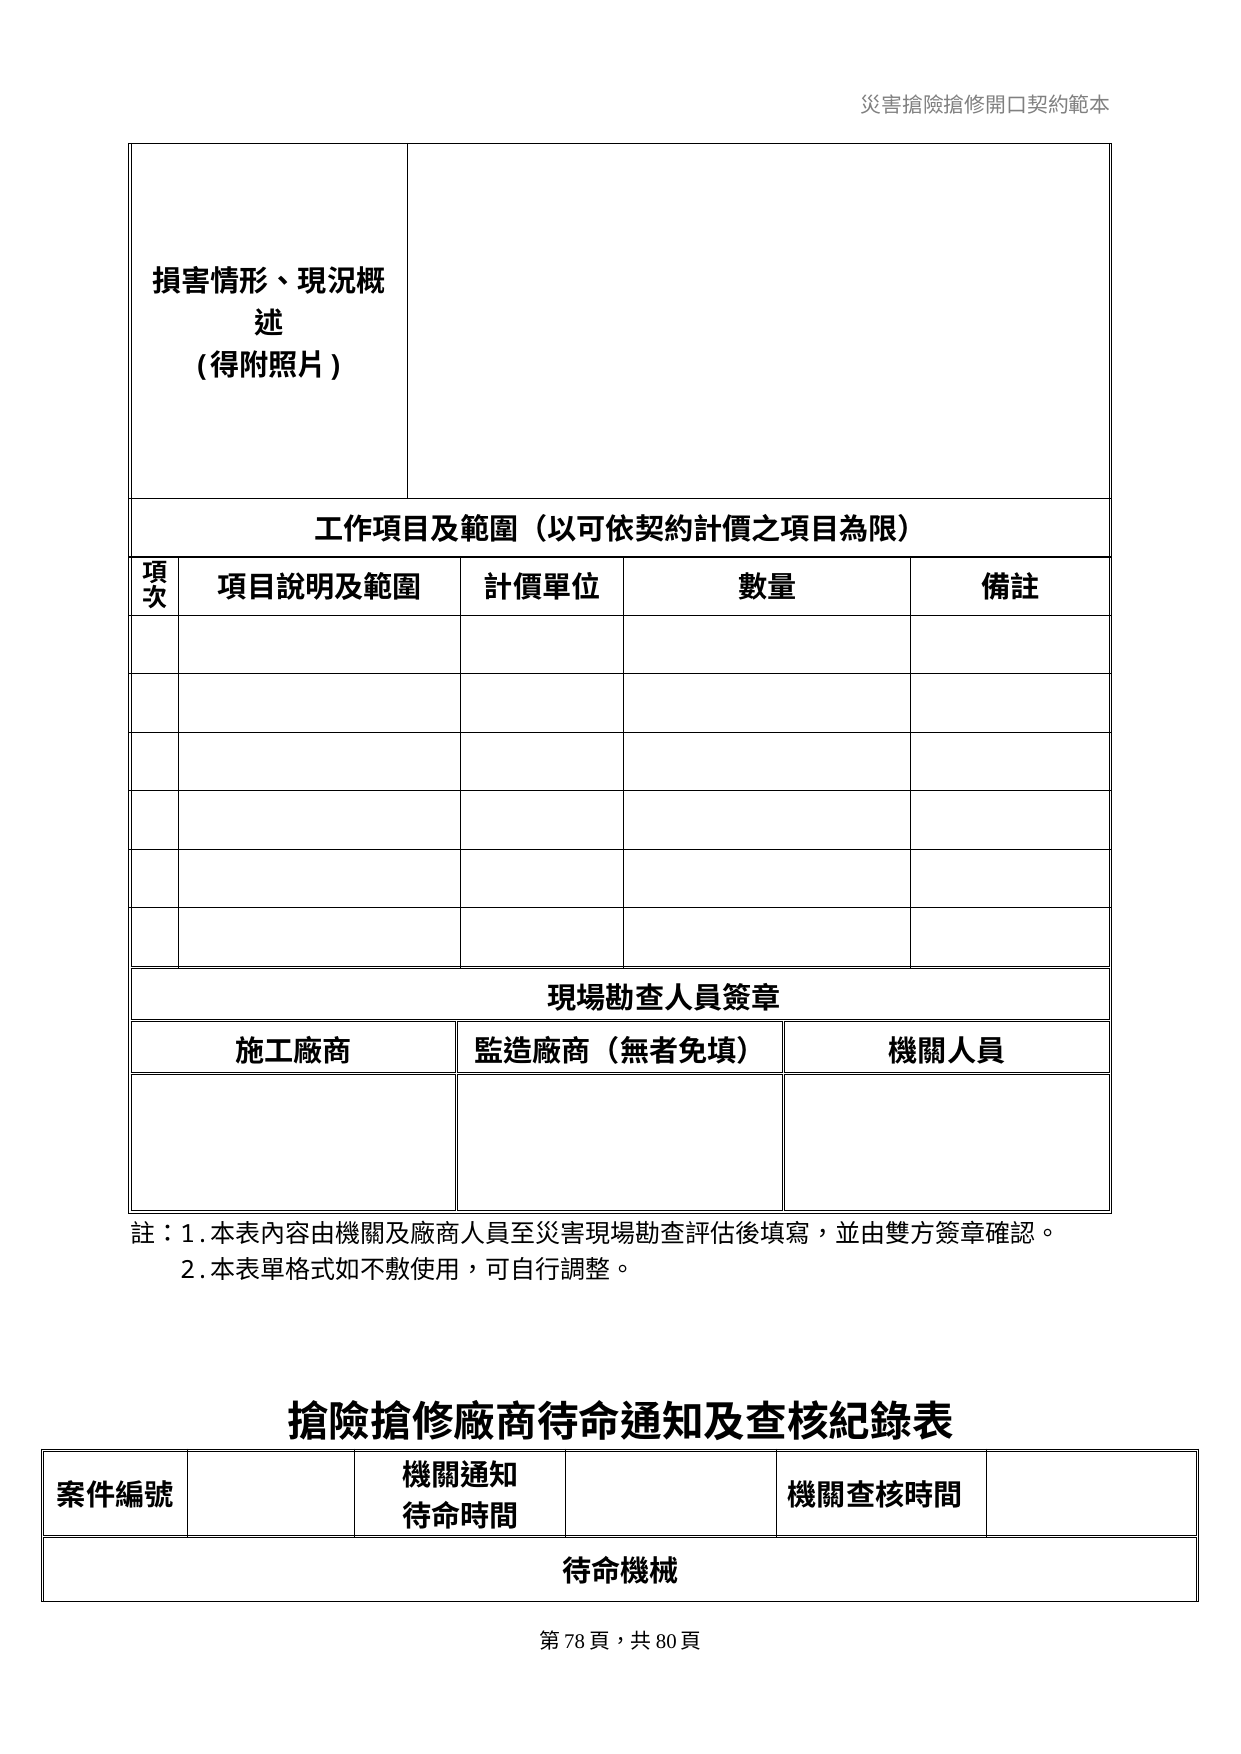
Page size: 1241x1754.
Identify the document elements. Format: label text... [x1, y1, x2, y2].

table_cell 備註 [911, 558, 1109, 615]
table_cell [408, 144, 1109, 498]
table_cell [911, 616, 1109, 673]
table_header 機關查核時間 [777, 1452, 986, 1535]
table_cell 工作項目及範圍（以可依契約計價之項目為限） [132, 499, 1109, 556]
table_header [987, 1452, 1196, 1535]
table_cell [461, 908, 623, 966]
table_cell 損害情形、現況概述 (得附照片) [132, 144, 407, 498]
table_cell 待命機械 [44, 1538, 1196, 1601]
table_cell [461, 850, 623, 907]
table_cell [132, 908, 178, 966]
table_cell [461, 616, 623, 673]
table_cell [911, 850, 1109, 907]
table_cell [132, 674, 178, 732]
table_cell [179, 616, 460, 673]
table_cell 施工廠商 [132, 1022, 455, 1072]
table_cell 監造廠商（無者免填） [458, 1022, 782, 1072]
table_cell [461, 674, 623, 732]
table_cell 現場勘查人員簽章 [132, 969, 1109, 1019]
table_cell [785, 1075, 1109, 1210]
table_cell 項目說明及範圍 [179, 558, 460, 615]
table_cell [624, 850, 910, 907]
table_cell [461, 733, 623, 790]
table_header 機關通知 待命時間 [355, 1452, 565, 1535]
table_header 案件編號 [44, 1452, 187, 1535]
table_cell [132, 1075, 455, 1210]
table_cell [179, 791, 460, 849]
table_cell [132, 791, 178, 849]
table_cell [179, 674, 460, 732]
table_cell [179, 733, 460, 790]
table_cell [179, 850, 460, 907]
table_cell [624, 733, 910, 790]
table_cell [624, 908, 910, 966]
table_cell [911, 674, 1109, 732]
table_cell [624, 674, 910, 732]
table_header [188, 1452, 354, 1535]
text 註：1.本表內容由機關及廠商人員至災害現場勘查評估後填寫，並由雙方簽章確認。 [130, 1214, 1110, 1250]
table_cell [461, 791, 623, 849]
table_cell 機關人員 [785, 1022, 1109, 1072]
table_cell [911, 908, 1109, 966]
table_cell [911, 791, 1109, 849]
table_cell [132, 733, 178, 790]
table_cell 項次 [132, 558, 178, 615]
table_cell [179, 908, 460, 966]
text 2.本表單格式如不敷使用，可自行調整。 [180, 1250, 1110, 1286]
table_header [566, 1452, 776, 1535]
table_cell 計價單位 [461, 558, 623, 615]
table_cell [132, 616, 178, 673]
table_cell 數量 [624, 558, 910, 615]
table_cell [132, 850, 178, 907]
table_cell [911, 733, 1109, 790]
text 搶險搶修廠商待命通知及查核紀錄表 [130, 1388, 1110, 1448]
table_cell [458, 1075, 782, 1210]
table_cell [624, 791, 910, 849]
table_cell [624, 616, 910, 673]
